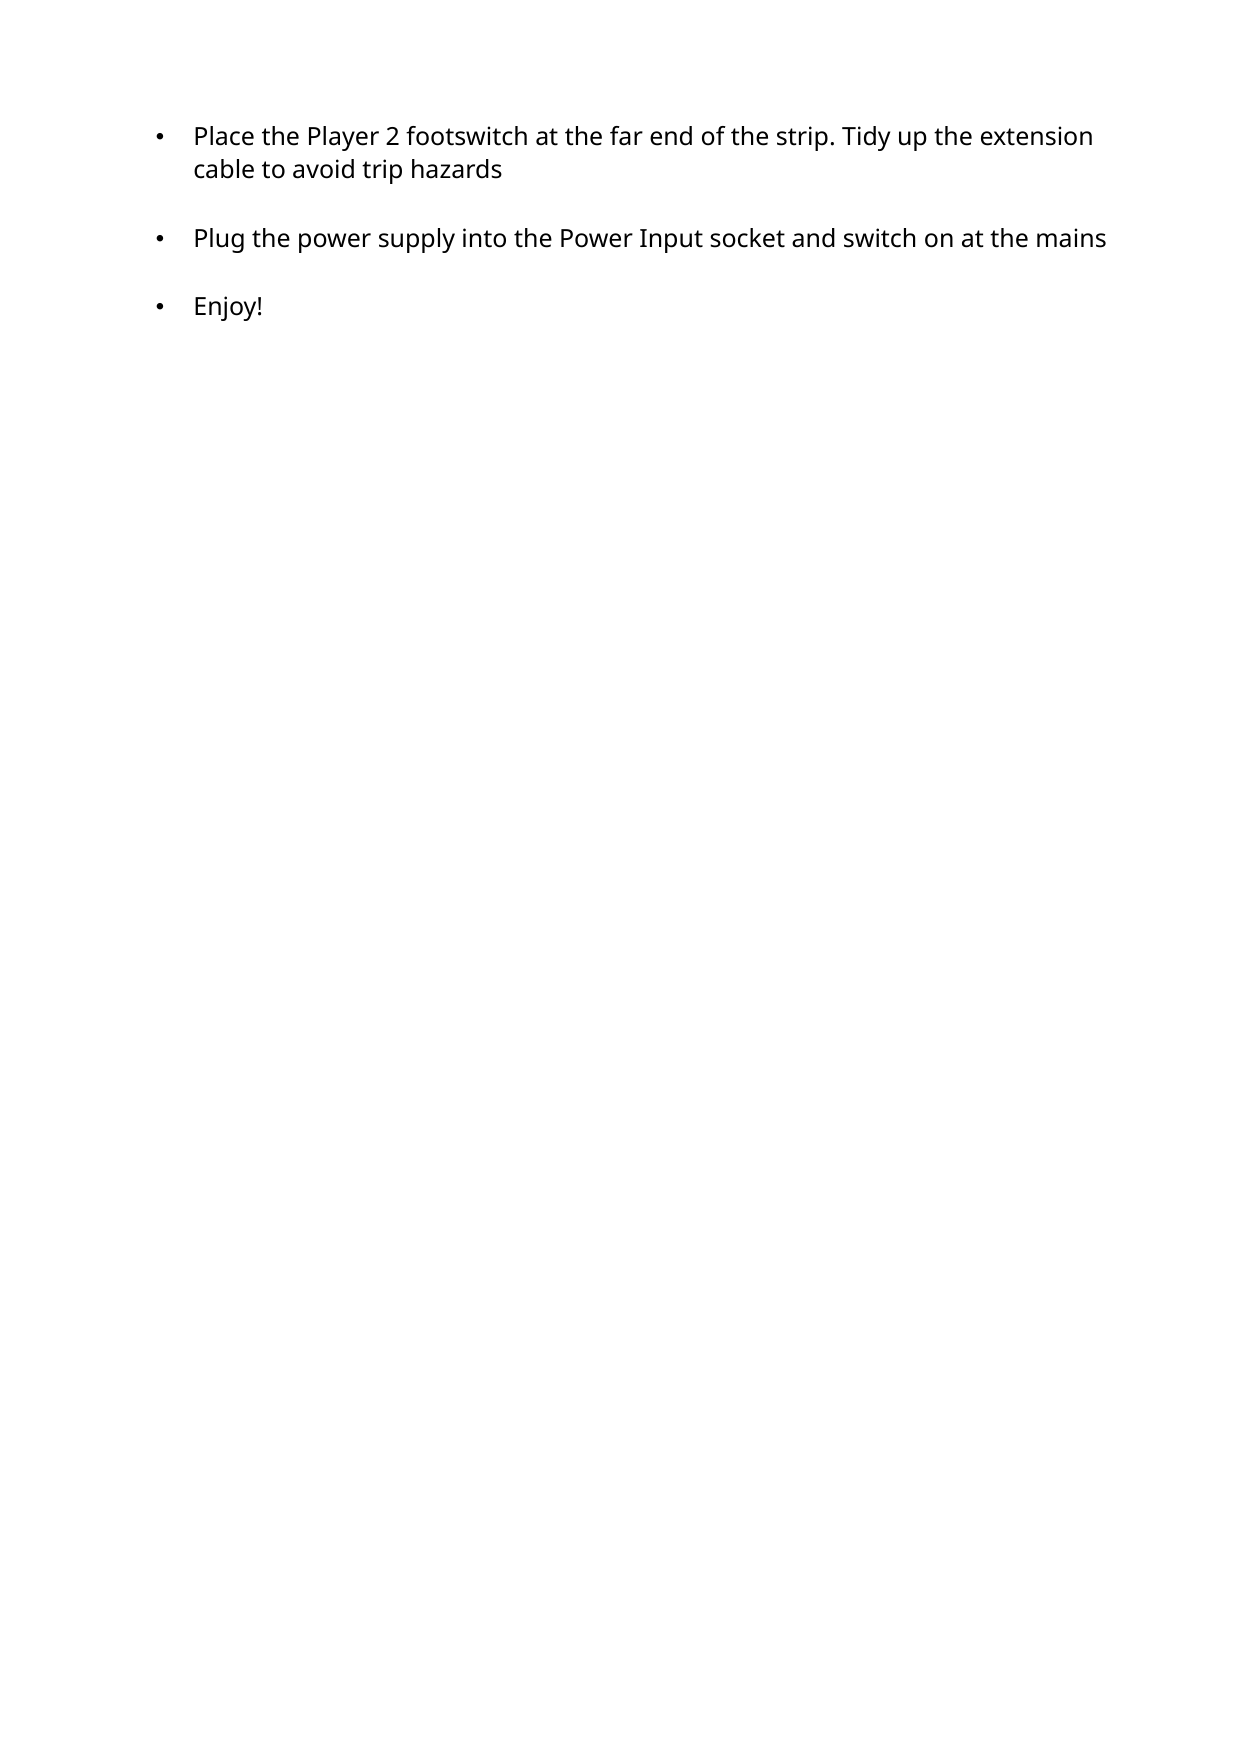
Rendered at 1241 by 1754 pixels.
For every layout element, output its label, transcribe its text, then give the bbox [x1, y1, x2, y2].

list Plug the power supply into the Power Input socket and switch on at the mains [156, 220, 1122, 254]
list Place the Player 2 footswitch at the far end of the strip. Tidy up the extension cable to avoid trip hazards [156, 118, 1122, 186]
list Enjoy! [156, 288, 1122, 322]
